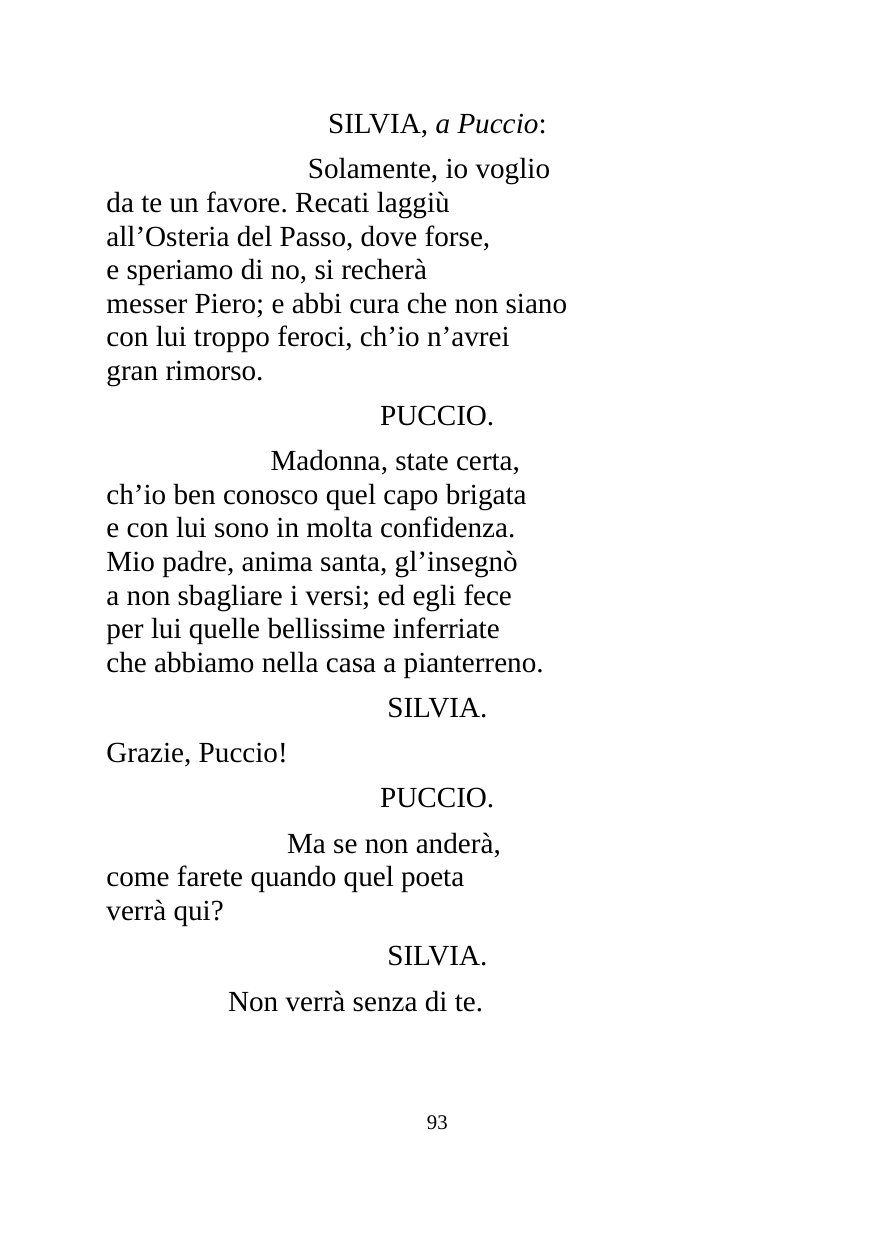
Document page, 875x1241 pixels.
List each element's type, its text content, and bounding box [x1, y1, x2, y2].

text PUCCIO. [106, 398, 768, 432]
text Non verrà senza di te. [106, 984, 768, 1017]
text Solamente, io voglio da te un favore. Recati laggiù all’Osteria del Passo, dove forse, e speriamo di no, si recherà messer Piero; e abbi cura che non siano con lui troppo feroci, ch’io n’avrei gran rimorso. [106, 152, 768, 386]
text Grazie, Puccio! [106, 735, 768, 769]
text SILVIA. [106, 938, 768, 972]
text PUCCIO. [106, 781, 768, 814]
text Ma se non anderà, come farete quando quel poeta verrà qui? [106, 826, 768, 927]
text SILVIA. [106, 690, 768, 723]
text SILVIA, a Puccio: [106, 106, 768, 140]
text Madonna, state certa, ch’io ben conosco quel capo brigata e con lui sono in molta confidenza. Mio padre, anima santa, gl’insegnò a non sbagliare i versi; ed egli fece per lui quelle bellissime inferriate che abbiamo nella casa a pianterreno. [106, 443, 768, 678]
